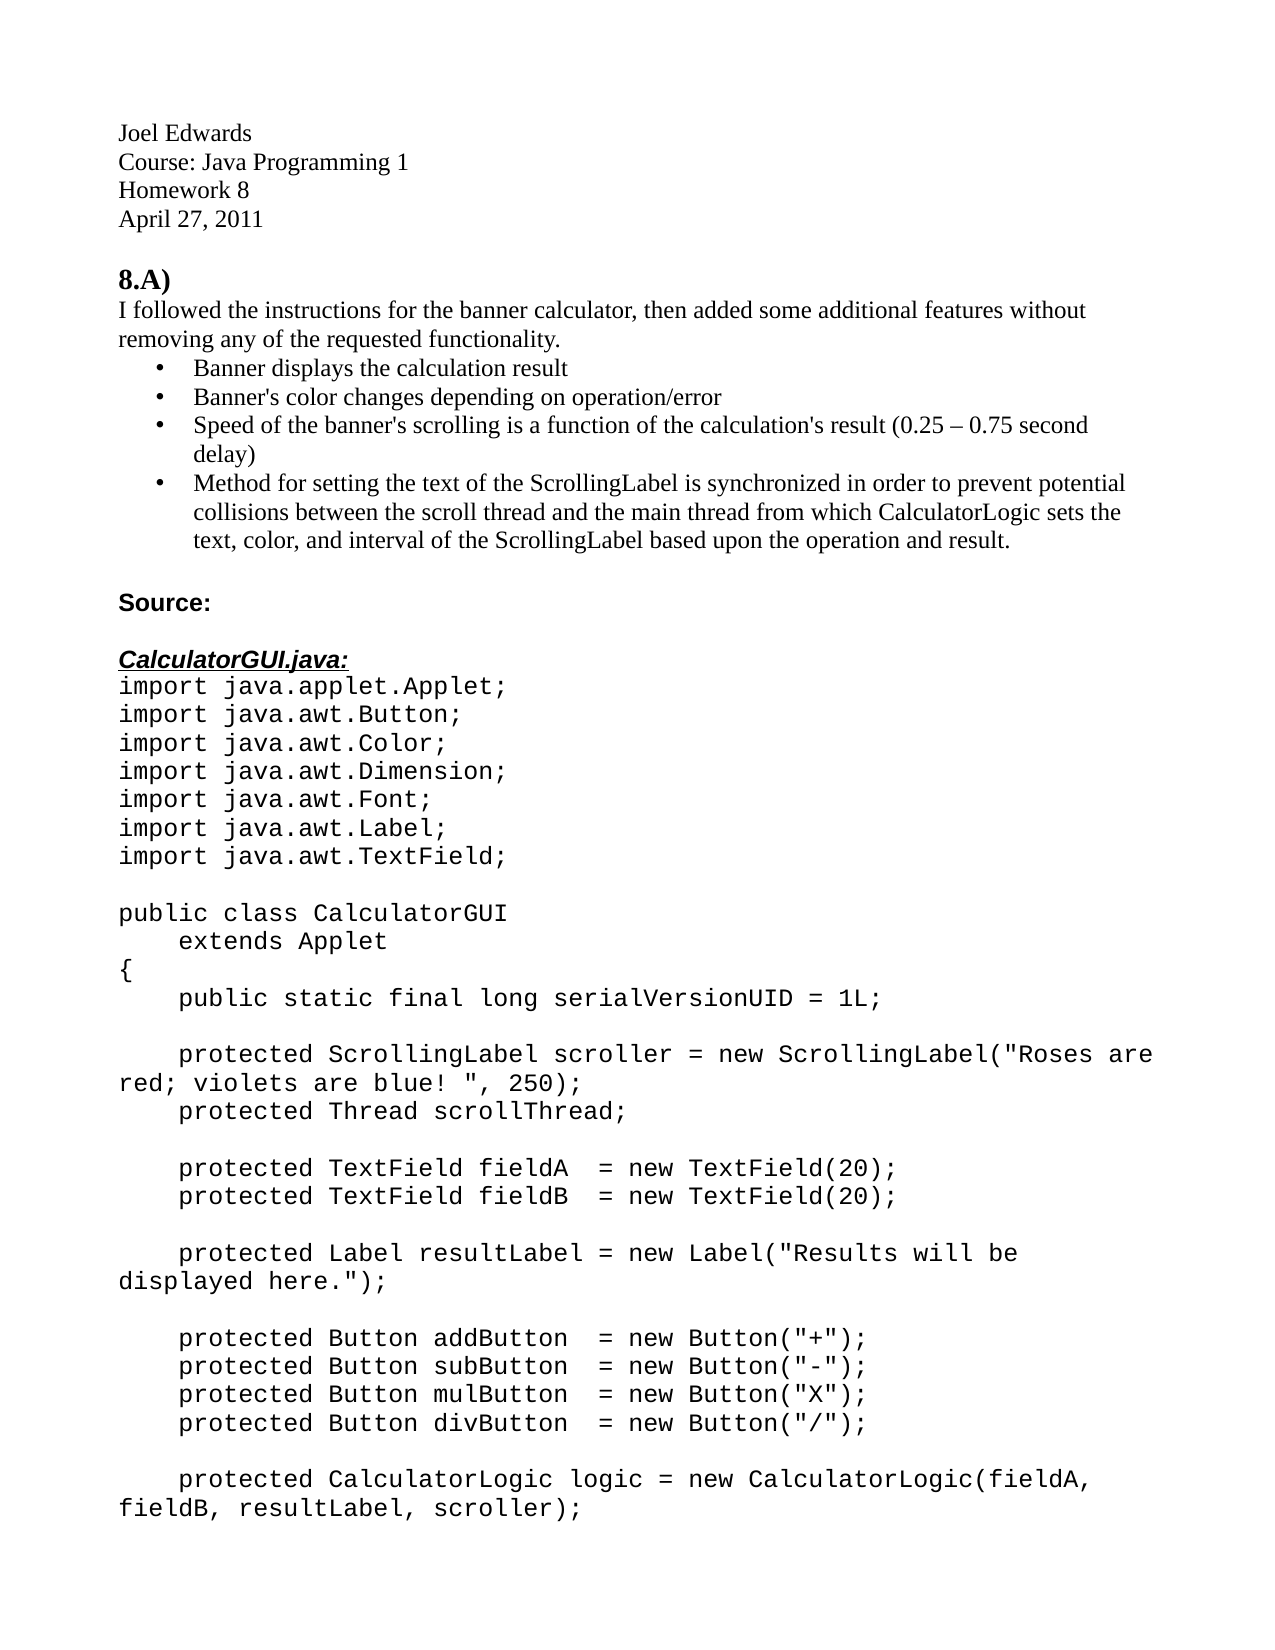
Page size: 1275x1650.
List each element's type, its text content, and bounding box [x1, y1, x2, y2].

text protected ScrollingLabel scroller = new ScrollingLabel("Roses are red; violets are blue! ", 250); [118, 1042, 1157, 1098]
text I followed the instructions for the banner calculator, then added some additional features without removing any of the requested functionality. [118, 295, 1157, 353]
text protected TextField fieldA = new TextField(20); [118, 1155, 1157, 1183]
text { [118, 957, 1157, 985]
text public static final long serialVersionUID = 1L; [118, 985, 1157, 1013]
text CalculatorGUI.java: [118, 645, 1157, 673]
text April 27, 2011 [118, 204, 1157, 233]
text protected Button subButton = new Button("-"); [118, 1353, 1157, 1382]
text protected Label resultLabel = new Label("Results will be displayed here."); [118, 1240, 1157, 1297]
text protected Button divButton = new Button("/"); [118, 1410, 1157, 1438]
text import java.awt.Color; [118, 730, 1157, 758]
text extends Applet [118, 928, 1157, 957]
text protected Button mulButton = new Button("X"); [118, 1382, 1157, 1410]
list Speed of the banner's scrolling is a function of the calculation's result (0.25 – 0.75 second delay) [156, 410, 1157, 468]
text Source: [118, 588, 1157, 616]
text import java.awt.Button; [118, 702, 1157, 730]
text import java.awt.Dimension; [118, 758, 1157, 787]
text import java.awt.TextField; [118, 843, 1157, 872]
text import java.awt.Font; [118, 787, 1157, 815]
text Joel Edwards [118, 118, 1157, 147]
text protected TextField fieldB = new TextField(20); [118, 1183, 1157, 1212]
text import java.applet.Applet; [118, 673, 1157, 702]
text Homework 8 [118, 176, 1157, 204]
text Course: Java Programming 1 [118, 147, 1157, 176]
list Banner displays the calculation result [156, 353, 1157, 382]
text public class CalculatorGUI [118, 900, 1157, 928]
text import java.awt.Label; [118, 815, 1157, 843]
text 8.A) [118, 262, 1157, 295]
list Banner's color changes depending on operation/error [156, 382, 1157, 410]
list Method for setting the text of the ScrollingLabel is synchronized in order to prevent potential collisions between the scroll thread and the main thread from which CalculatorLogic sets the text, color, and interval of the ScrollingLabel based upon the operation and result. [156, 468, 1157, 554]
text protected Button addButton = new Button("+"); [118, 1325, 1157, 1353]
text protected Thread scrollThread; [118, 1098, 1157, 1127]
text protected CalculatorLogic logic = new CalculatorLogic(fieldA, fieldB, resultLabel, scroller); [118, 1467, 1157, 1523]
